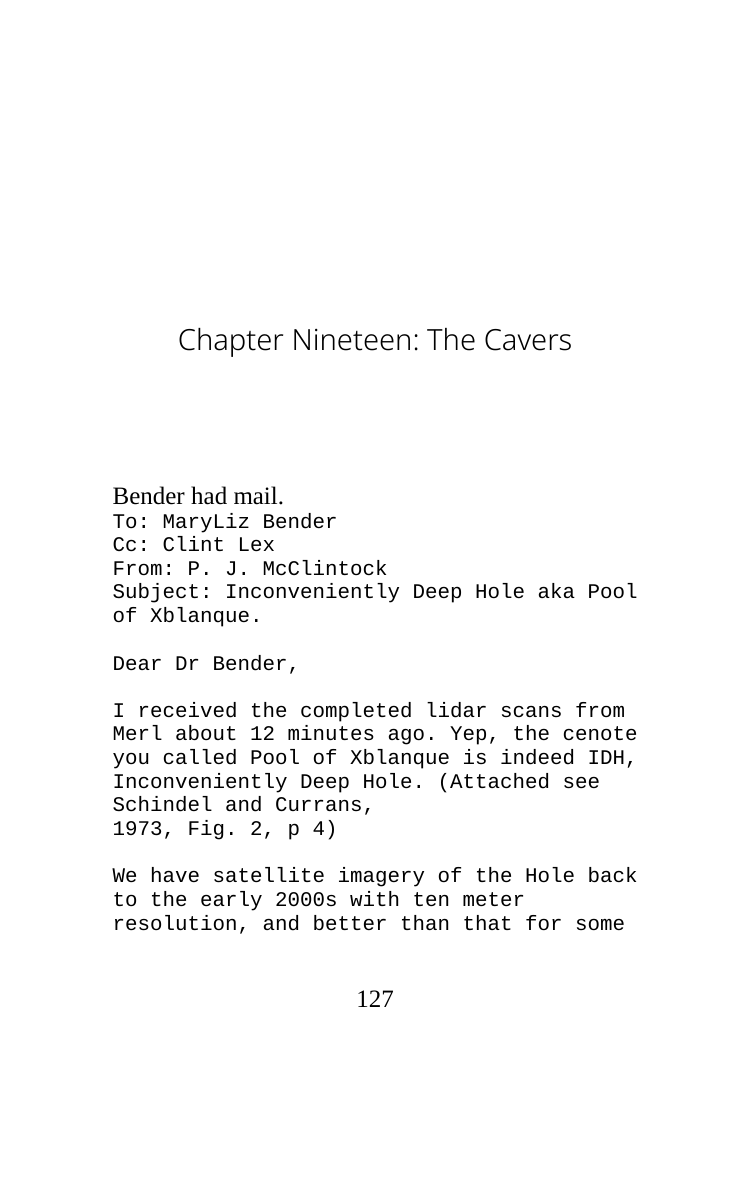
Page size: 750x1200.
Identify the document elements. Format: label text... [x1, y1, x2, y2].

text Dear Dr Bender, [112, 652, 637, 676]
text From: P. J. McClintock [112, 558, 637, 582]
text To: MaryLiz Bender [112, 511, 637, 534]
text I received the completed lidar scans from Merl about 12 minutes ago. Yep, the cenote you called Pool of Xblanque is indeed IDH, Inconveniently Deep Hole. (Attached see Schindel and Currans, [112, 700, 637, 818]
text 1973, Fig. 2, p 4) [112, 818, 637, 842]
text Subject: Inconveniently Deep Hole aka Pool of Xblanque. [112, 582, 637, 629]
text We have satellite imagery of the Hole back to the early 2000s with ten meter resolution, and better than that for some [112, 865, 637, 936]
text Cc: Clint Lex [112, 534, 637, 558]
text Bender had mail. [112, 481, 637, 511]
subtitle Chapter Nineteen: The Cavers [112, 319, 637, 359]
